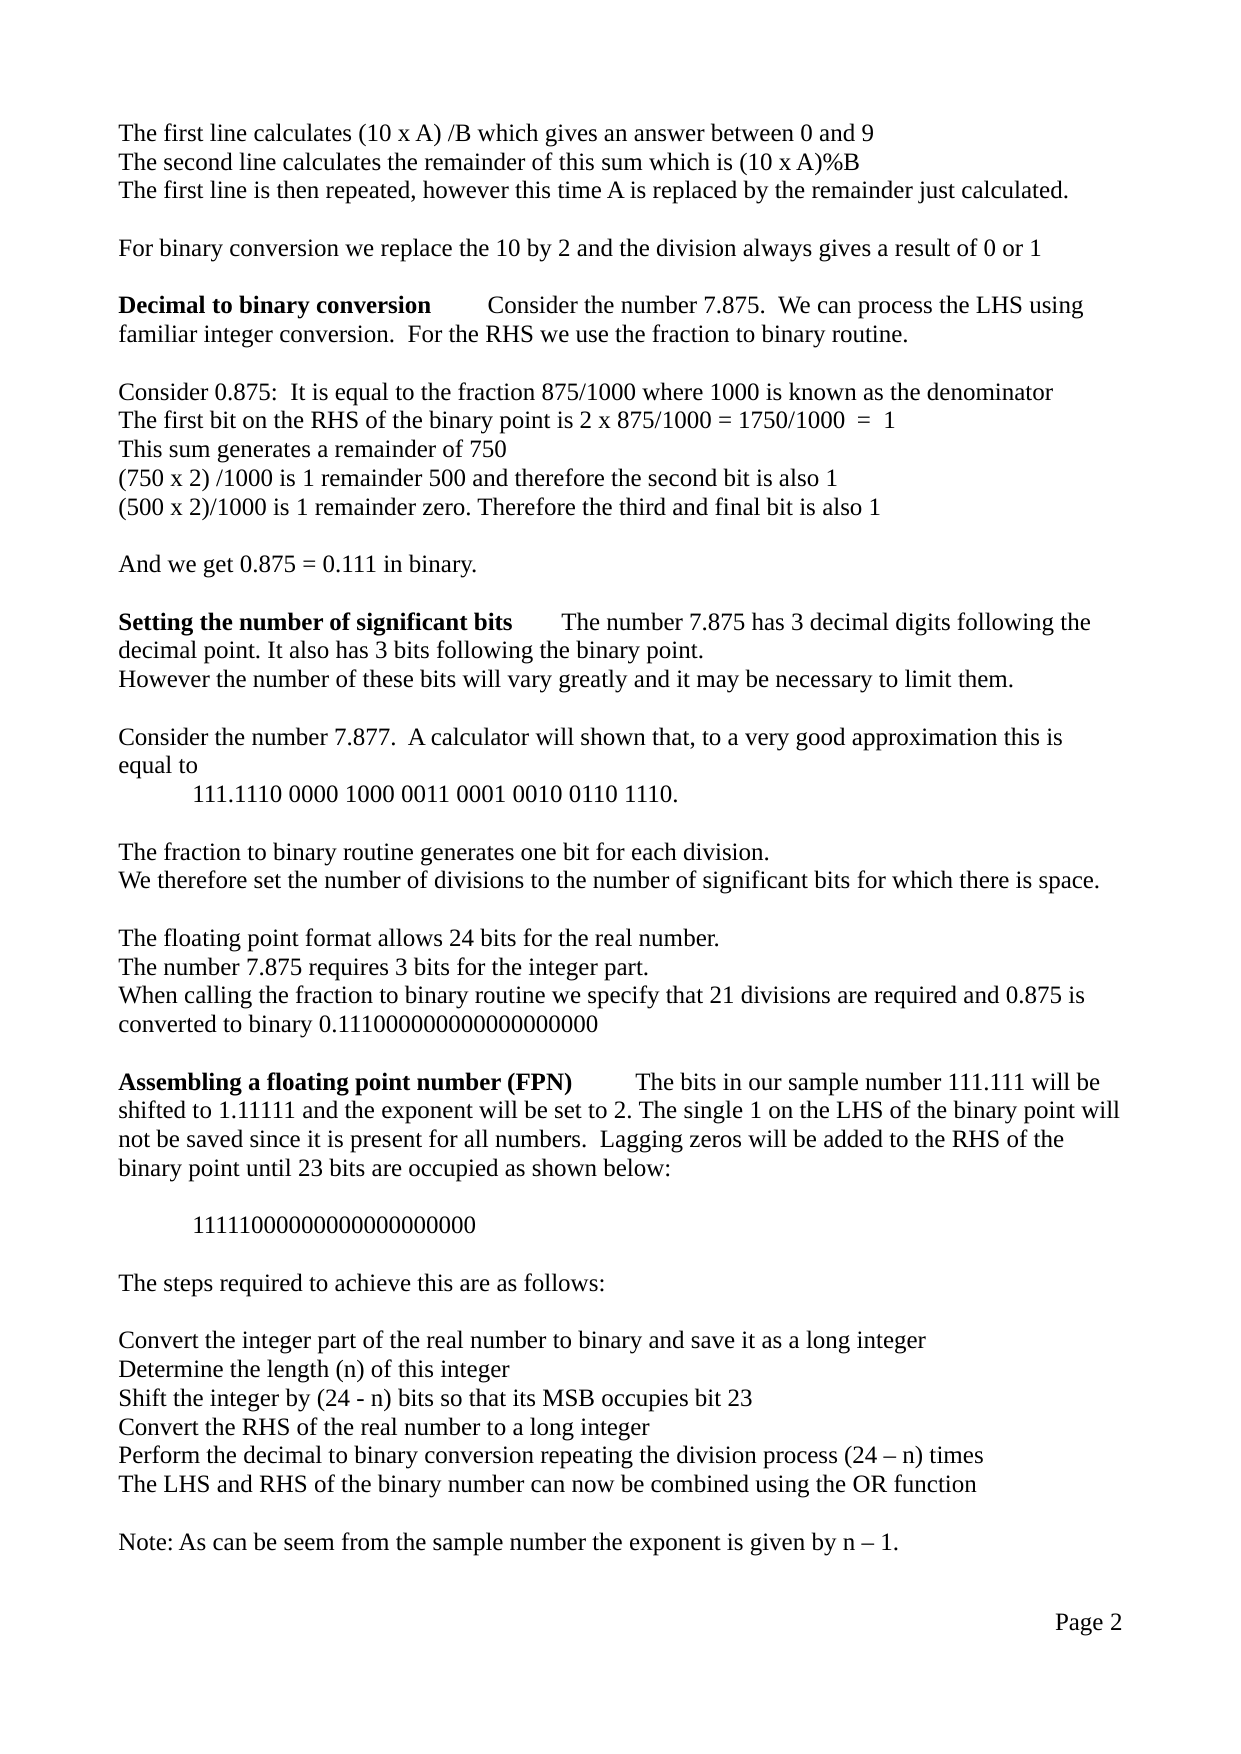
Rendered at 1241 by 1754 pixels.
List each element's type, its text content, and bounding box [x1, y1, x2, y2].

text Assembling a floating point number (FPN) The bits in our sample number 111.111 will be shifted to 1.11111 and the exponent will be set to 2. The single 1 on the LHS of the binary point will not be saved since it is present for all numbers. Lagging zeros will be added to the RHS of the binary point until 23 bits are occupied as shown below: [118, 1067, 1122, 1182]
text Setting the number of significant bits The number 7.875 has 3 decimal digits following the decimal point. It also has 3 bits following the binary point. [118, 607, 1122, 664]
text Note: As can be seem from the sample number the exponent is given by n – 1. [118, 1527, 1122, 1556]
text Perform the decimal to binary conversion repeating the division process (24 – n) times [118, 1441, 1122, 1469]
text The first line is then repeated, however this time A is replaced by the remainder just calculated. [118, 176, 1122, 204]
text The floating point format allows 24 bits for the real number. [118, 923, 1122, 952]
text Determine the length (n) of this integer [118, 1354, 1122, 1383]
text And we get 0.875 = 0.111 in binary. [118, 549, 1122, 578]
text Convert the RHS of the real number to a long integer [118, 1412, 1122, 1441]
text However the number of these bits will vary greatly and it may be necessary to limit them. [118, 664, 1122, 693]
text 11111000000000000000000 [118, 1211, 1122, 1239]
text The steps required to achieve this are as follows: [118, 1268, 1122, 1297]
text (500 x 2)/1000 is 1 remainder zero. Therefore the third and final bit is also 1 [118, 492, 1122, 521]
text When calling the fraction to binary routine we specify that 21 divisions are required and 0.875 is converted to binary 0.111000000000000000000 [118, 981, 1122, 1038]
text The number 7.875 requires 3 bits for the integer part. [118, 952, 1122, 981]
text Convert the integer part of the real number to binary and save it as a long integer [118, 1326, 1122, 1354]
text Consider 0.875: It is equal to the fraction 875/1000 where 1000 is known as the denominator [118, 377, 1122, 406]
text Shift the integer by (24 - n) bits so that its MSB occupies bit 23 [118, 1383, 1122, 1412]
text The second line calculates the remainder of this sum which is (10 x A)%B [118, 147, 1122, 176]
text The first bit on the RHS of the binary point is 2 x 875/1000 = 1750/1000 = 1 [118, 406, 1122, 434]
text Consider the number 7.877. A calculator will shown that, to a very good approximation this is equal to [118, 722, 1122, 779]
text The first line calculates (10 x A) /B which gives an answer between 0 and 9 [118, 118, 1122, 147]
text (750 x 2) /1000 is 1 remainder 500 and therefore the second bit is also 1 [118, 463, 1122, 492]
text This sum generates a remainder of 750 [118, 434, 1122, 463]
text 111.1110 0000 1000 0011 0001 0010 0110 1110. [118, 779, 1122, 808]
text The fraction to binary routine generates one bit for each division. [118, 837, 1122, 866]
text We therefore set the number of divisions to the number of significant bits for which there is space. [118, 866, 1122, 894]
text For binary conversion we replace the 10 by 2 and the division always gives a result of 0 or 1 [118, 233, 1122, 262]
text The LHS and RHS of the binary number can now be combined using the OR function [118, 1469, 1122, 1498]
text Decimal to binary conversion Consider the number 7.875. We can process the LHS using familiar integer conversion. For the RHS we use the fraction to binary routine. [118, 291, 1122, 348]
